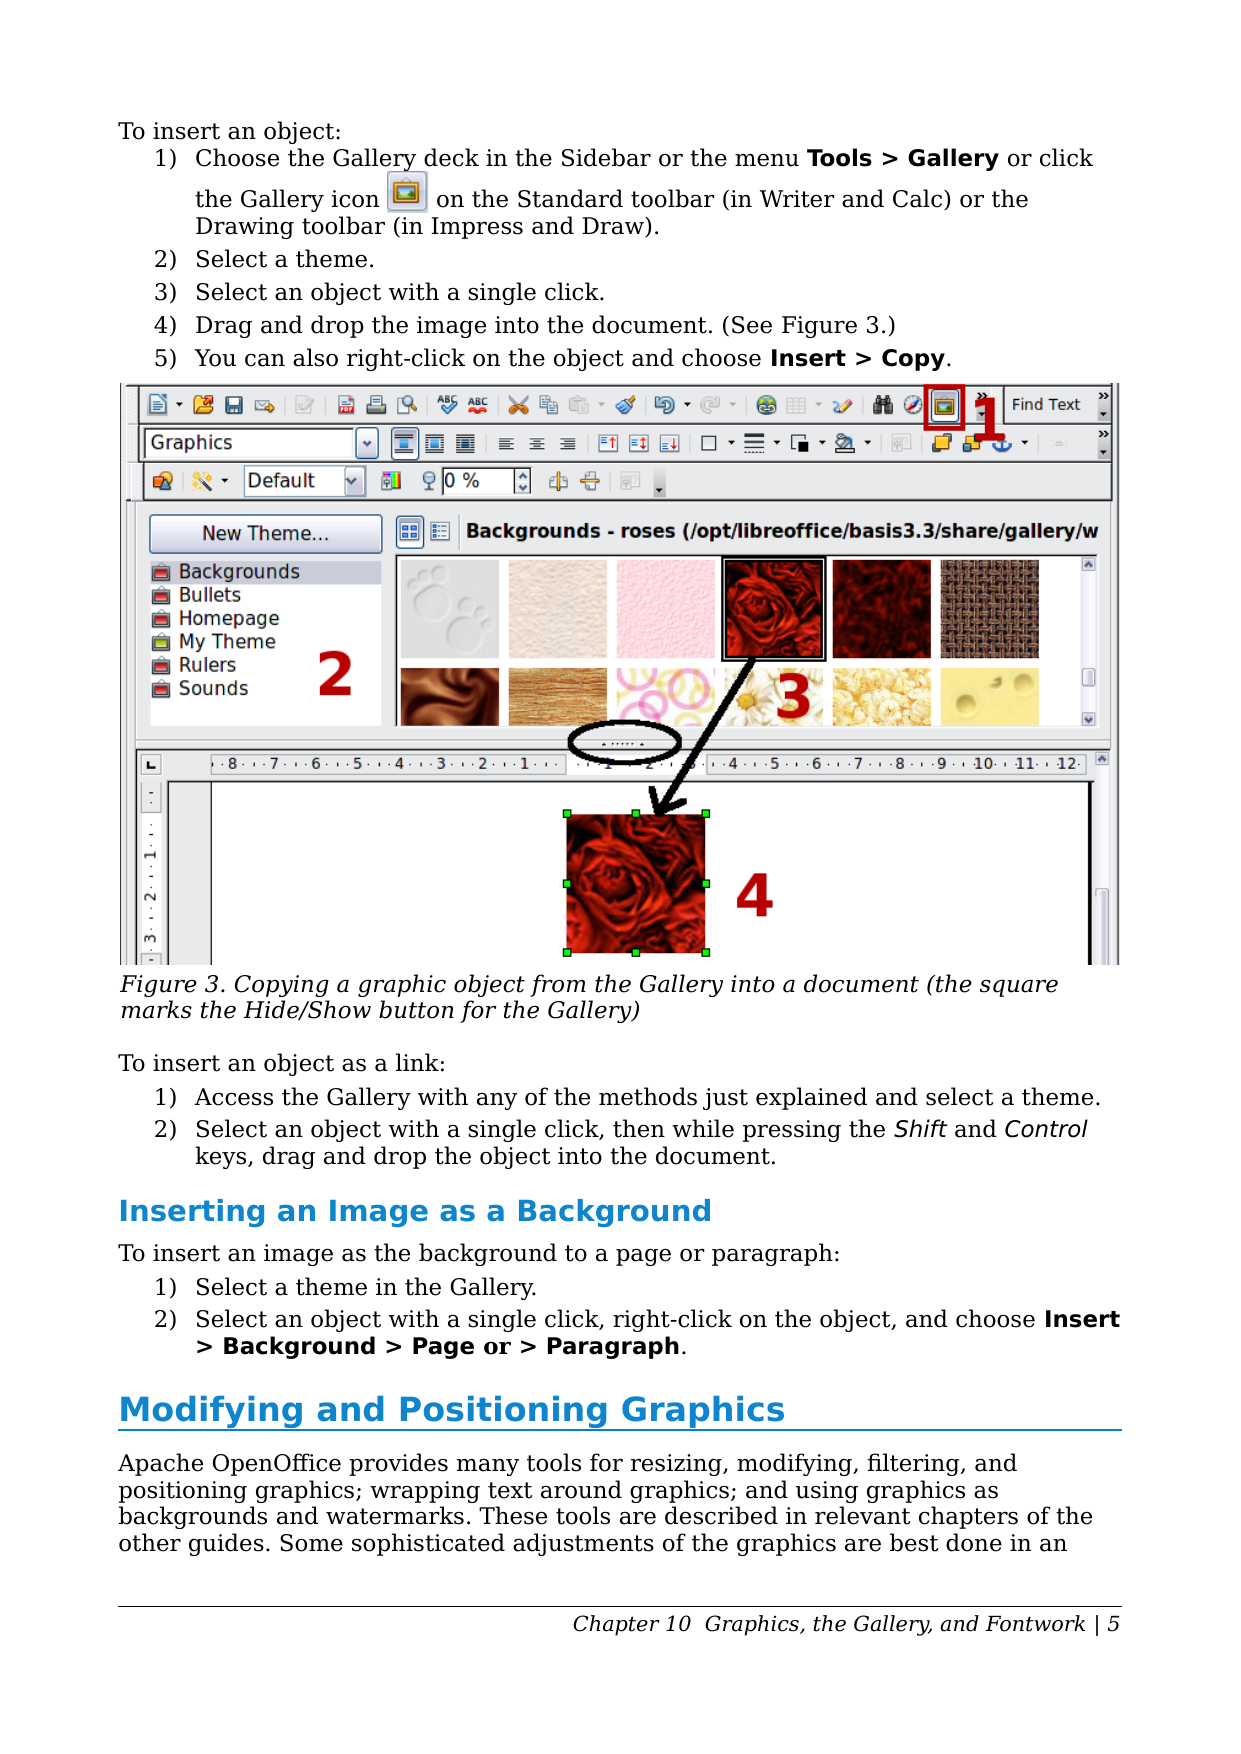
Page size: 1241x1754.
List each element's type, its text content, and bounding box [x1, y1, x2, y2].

list Select a theme in the Gallery. [177, 1274, 1122, 1300]
picture [387, 171, 429, 213]
list Select a theme. [177, 246, 1122, 273]
list Select an object with a single click, then while pressing the Shift and Control keys, drag and drop the object into the document. [177, 1117, 1122, 1170]
list To insert an object as a link: [118, 1051, 1122, 1077]
list To insert an object: [118, 118, 1122, 145]
text Figure 3. Copying a graphic object from the Gallery into a document (the square marks the Hide/Show button for the Gallery) [120, 971, 1120, 1024]
subtitle Inserting an Image as a Background [118, 1194, 1122, 1228]
subtitle Modifying and Positioning Graphics [118, 1390, 1122, 1429]
list To insert an image as the background to a page or paragraph: [118, 1241, 1122, 1267]
list Access the Gallery with any of the methods just explained and select a theme. [177, 1084, 1122, 1110]
list Select an object with a single click. [177, 279, 1122, 306]
list You can also right-click on the object and choose Insert > Copy. [177, 345, 1122, 371]
text Apache OpenOffice provides many tools for resizing, modifying, filtering, and positioning graphics; wrapping text around graphics; and using graphics as backgrounds and watermarks. These tools are described in relevant chapters of the other guides. Some sophisticated adjustments of the graphics are best done in an [118, 1450, 1122, 1557]
list Drag and drop the image into the document. (See Figure 3.) [177, 312, 1122, 338]
picture [120, 383, 1120, 965]
list Select an object with a single click, right-click on the object, and choose Insert > Background > Page or > Paragraph. [177, 1307, 1122, 1360]
list Choose the Gallery deck in the Sidebar or the menu Tools > Gallery or click the Gallery icon on the Standard toolbar (in Writer and Calc) or the Drawing toolbar (in Impress and Draw). [177, 145, 1122, 240]
